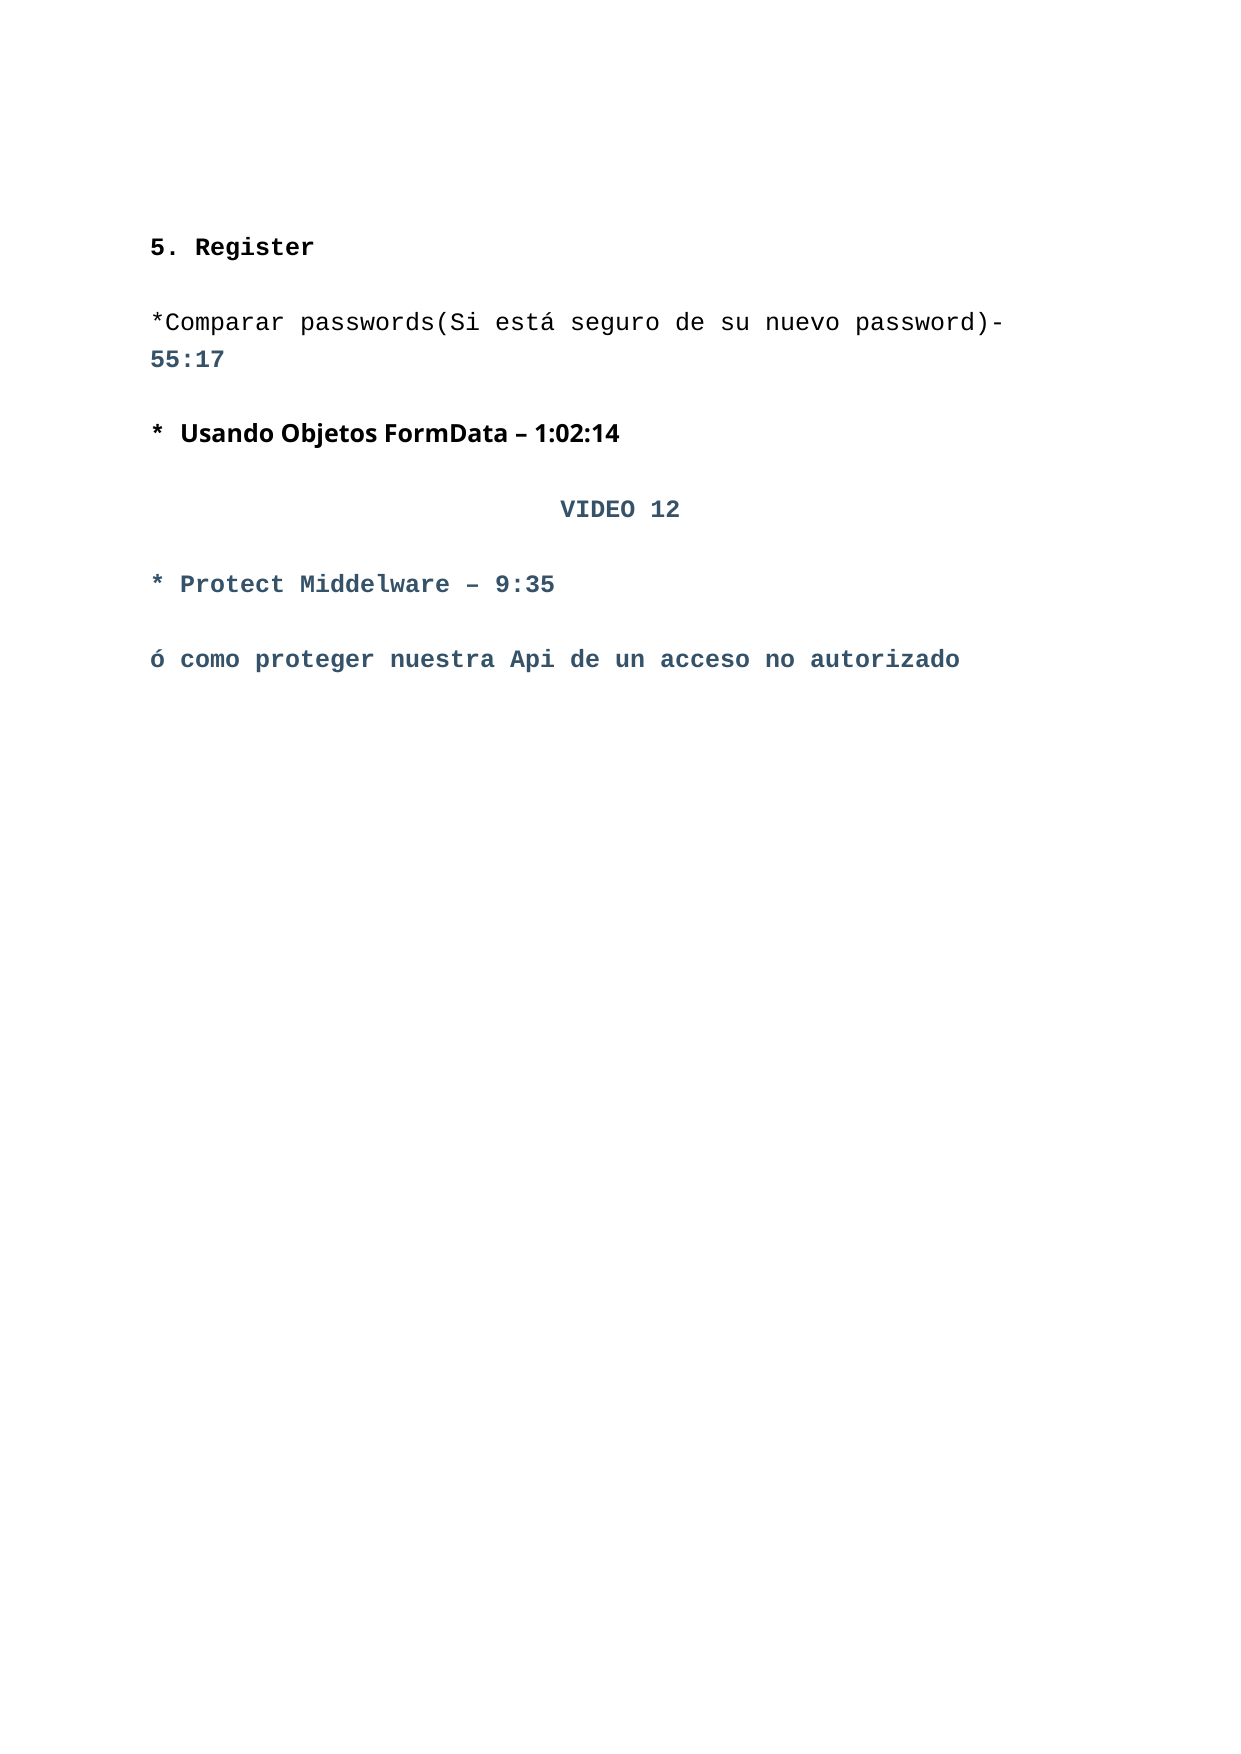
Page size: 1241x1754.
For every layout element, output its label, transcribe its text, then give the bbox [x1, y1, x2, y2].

text *Comparar passwords(Si está seguro de su nuevo password)- 55:17 [150, 300, 1090, 375]
text ó como proteger nuestra Api de un acceso no autorizado [150, 637, 1090, 675]
text * Usando Objetos FormData – 1:02:14 [150, 412, 1090, 450]
text VIDEO 12 [150, 487, 1090, 525]
text 5. Register [150, 225, 1090, 262]
text * Protect Middelware – 9:35 [150, 562, 1090, 600]
